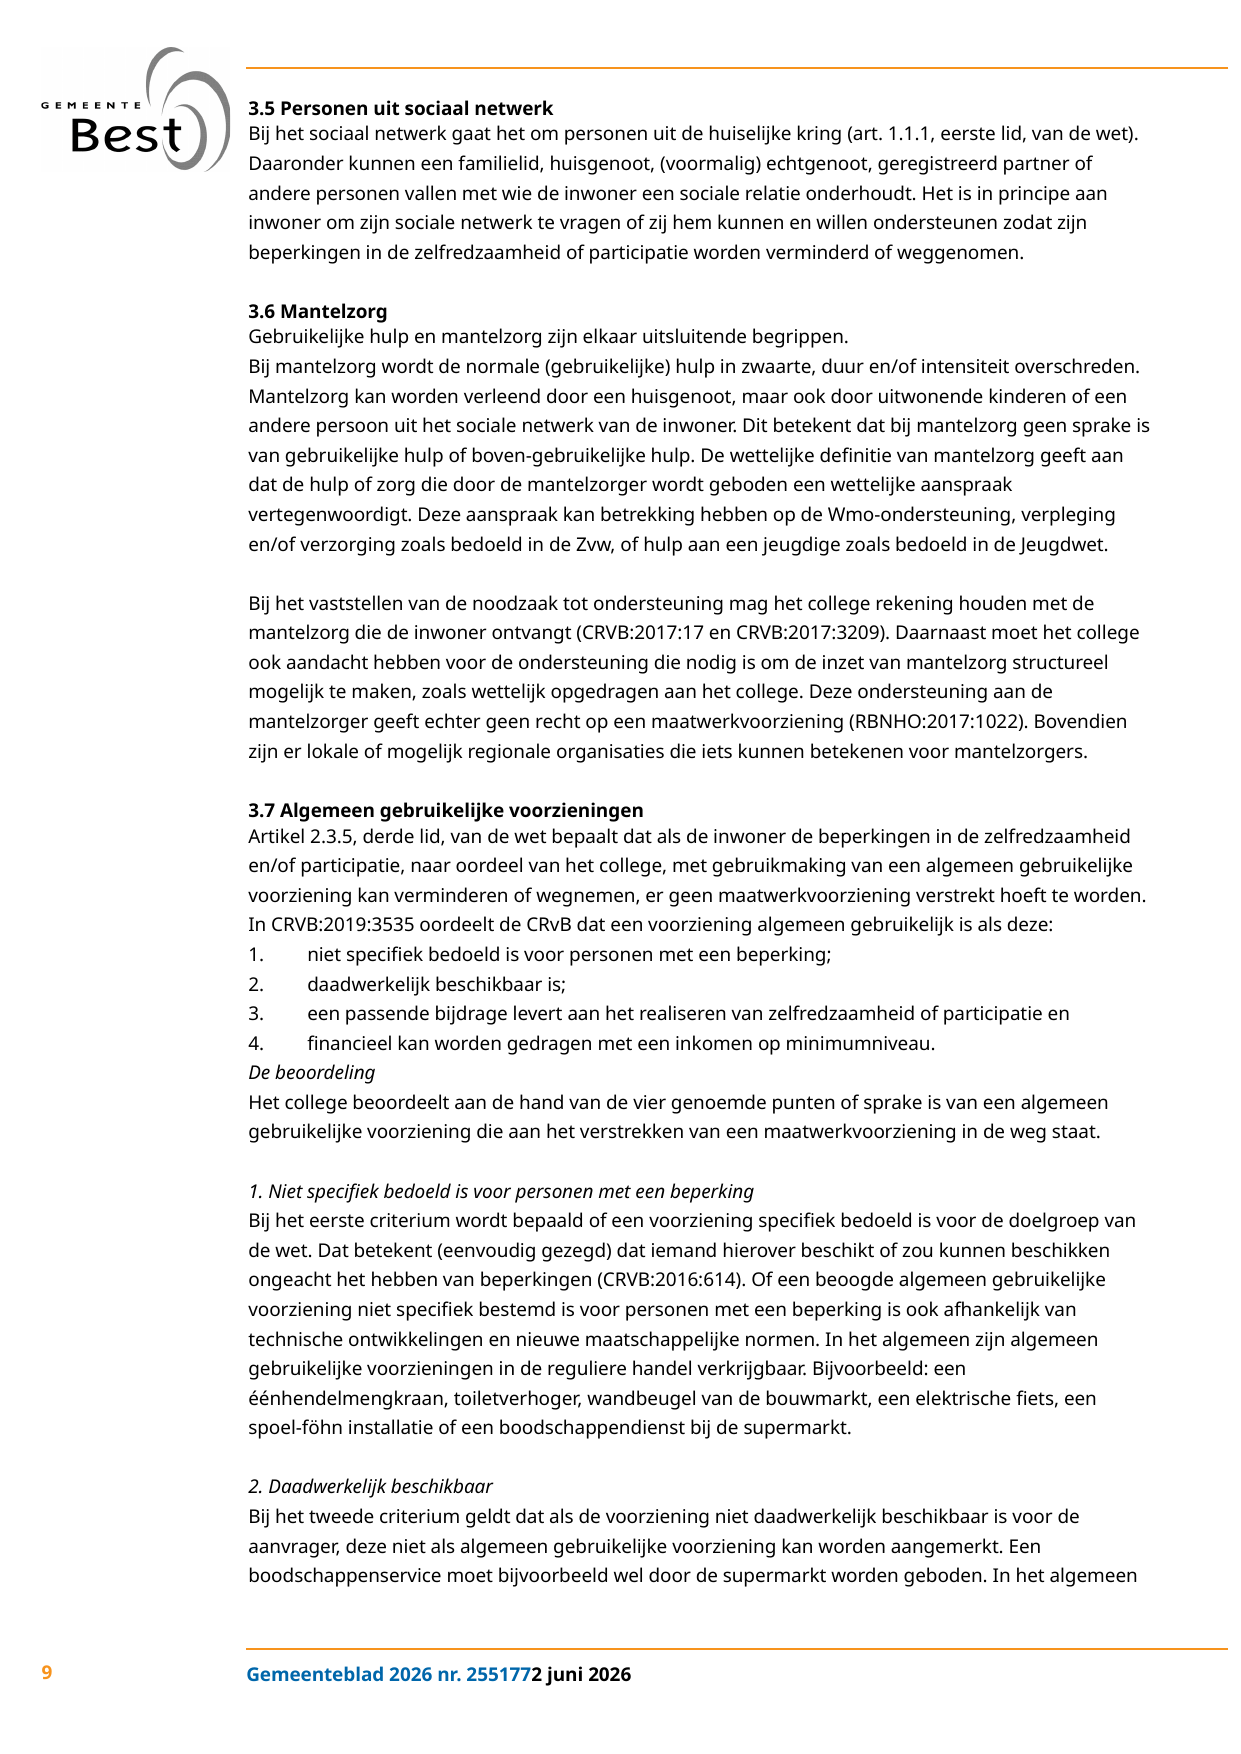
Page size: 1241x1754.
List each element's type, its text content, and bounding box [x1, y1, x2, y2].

text Bij het vaststellen van de noodzaak tot ondersteuning mag het college rekening houden met de mantelzorg die de inwoner ontvangt (CRVB:2017:17 en CRVB:2017:3209). Daarnaast moet het college ook aandacht hebben voor de ondersteuning die nodig is om de inzet van mantelzorg structureel mogelijk te maken, zoals wettelijk opgedragen aan het college. Deze ondersteuning aan de mantelzorger geeft echter geen recht op een maatwerkvoorziening (RBNHO:2017:1022). Bovendien zijn er lokale of mogelijk regionale organisaties die iets kunnen betekenen voor mantelzorgers. [248, 590, 1152, 764]
text 3.7 Algemeen gebruikelijke voorzieningen [248, 797, 1152, 823]
picture [41, 47, 231, 172]
text Bij het tweede criterium geldt dat als de voorziening niet daadwerkelijk beschikbaar is voor de aanvrager, deze niet als algemeen gebruikelijke voorziening kan worden aangemerkt. Een boodschappenservice moet bijvoorbeeld wel door de supermarkt worden geboden. In het algemeen [248, 1503, 1152, 1588]
text 3.6 Mantelzorg [248, 298, 1152, 324]
list niet specifiek bedoeld is voor personen met een beperking; [248, 941, 1152, 967]
text Artikel 2.3.5, derde lid, van de wet bepaalt dat als de inwoner de beperkingen in de zelfredzaamheid en/of participatie, naar oordeel van het college, met gebruikmaking van een algemeen gebruikelijke voorziening kan verminderen of wegnemen, er geen maatwerkvoorziening verstrekt hoeft te worden. In CRVB:2019:3535 oordeelt de CRvB dat een voorziening algemeen gebruikelijk is als deze: [248, 823, 1152, 937]
text Bij mantelzorg wordt de normale (gebruikelijke) hulp in zwaarte, duur en/of intensiteit overschreden. Mantelzorg kan worden verleend door een huisgenoot, maar ook door uitwonende kinderen of een andere persoon uit het sociale netwerk van de inwoner. Dit betekent dat bij mantelzorg geen sprake is van gebruikelijke hulp of boven-gebruikelijke hulp. De wettelijke definitie van mantelzorg geeft aan dat de hulp of zorg die door de mantelzorger wordt geboden een wettelijke aanspraak vertegenwoordigt. Deze aanspraak kan betrekking hebben op de Wmo-ondersteuning, verpleging en/of verzorging zoals bedoeld in de Zvw, of hulp aan een jeugdige zoals bedoeld in de Jeugdwet. [248, 353, 1152, 557]
text Bij het eerste criterium wordt bepaald of een voorziening specifiek bedoeld is voor de doelgroep van de wet. Dat betekent (eenvoudig gezegd) dat iemand hierover beschikt of zou kunnen beschikken ongeacht het hebben van beperkingen (CRVB:2016:614). Of een beoogde algemeen gebruikelijke voorziening niet specifiek bestemd is voor personen met een beperking is ook afhankelijk van technische ontwikkelingen en nieuwe maatschappelijke normen. In het algemeen zijn algemeen gebruikelijke voorzieningen in de reguliere handel verkrijgbaar. Bijvoorbeeld: een éénhendelmengkraan, toiletverhoger, wandbeugel van de bouwmarkt, een elektrische fiets, een spoel-föhn installatie of een boodschappendienst bij de supermarkt. [248, 1207, 1152, 1440]
list een passende bijdrage levert aan het realiseren van zelfredzaamheid of participatie en [248, 1000, 1152, 1026]
text Bij het sociaal netwerk gaat het om personen uit de huiselijke kring (art. 1.1.1, eerste lid, van de wet). Daaronder kunnen een familielid, huisgenoot, (voormalig) echtgenoot, geregistreerd partner of andere personen vallen met wie de inwoner een sociale relatie onderhoudt. Het is in principe aan inwoner om zijn sociale netwerk te vragen of zij hem kunnen en willen ondersteunen zodat zijn beperkingen in de zelfredzaamheid of participatie worden verminderd of weggenomen. [248, 121, 1152, 264]
text 1. Niet specifiek bedoeld is voor personen met een beperking [248, 1178, 1152, 1203]
list daadwerkelijk beschikbaar is; [248, 971, 1152, 996]
text 3.5 Personen uit sociaal netwerk [248, 95, 1152, 121]
list financieel kan worden gedragen met een inkomen op minimumniveau. [248, 1030, 1152, 1056]
text 2. Daadwerkelijk beschikbaar [248, 1474, 1152, 1499]
text Gebruikelijke hulp en mantelzorg zijn elkaar uitsluitende begrippen. [248, 324, 1152, 349]
text Het college beoordeelt aan de hand van de vier genoemde punten of sprake is van een algemeen gebruikelijke voorziening die aan het verstrekken van een maatwerkvoorziening in de weg staat. [248, 1089, 1152, 1144]
text De beoordeling [248, 1059, 1152, 1085]
